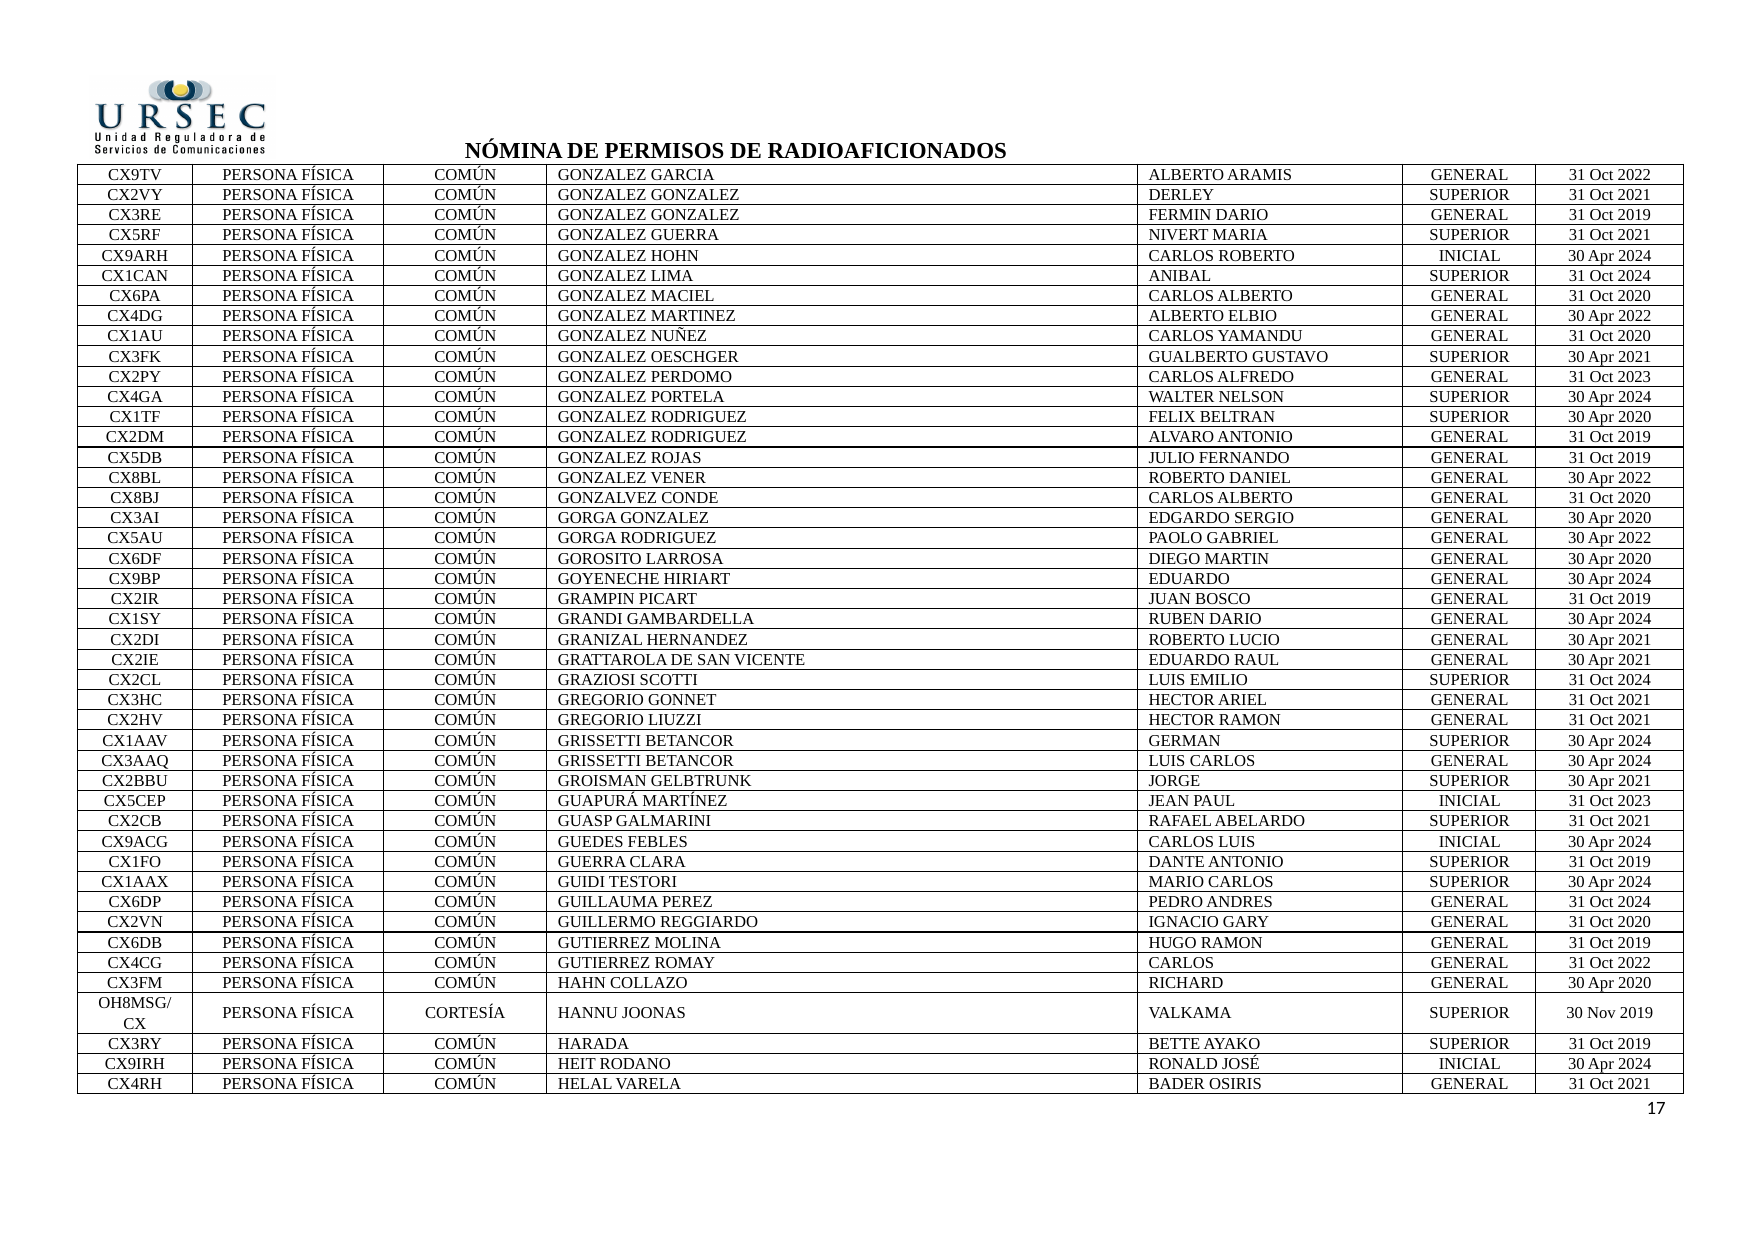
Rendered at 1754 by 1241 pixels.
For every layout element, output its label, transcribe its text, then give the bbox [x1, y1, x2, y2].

table_cell CARLOS YAMANDU [1138, 326, 1402, 345]
table_cell GREGORIO GONNET [547, 690, 1137, 709]
table_cell PERSONA FÍSICA [193, 427, 383, 446]
table_cell CX9ACG [78, 831, 192, 851]
table_cell GENERAL [1403, 367, 1535, 386]
table_cell CX6DF [78, 549, 192, 568]
table_cell BETTE AYAKO [1138, 1034, 1402, 1053]
table_cell COMÚN [384, 872, 546, 891]
table_cell GUILLAUMA PEREZ [547, 892, 1137, 911]
table_cell COMÚN [384, 751, 546, 770]
table_cell SUPERIOR [1403, 266, 1535, 285]
table_cell CX8BJ [78, 488, 192, 507]
table_cell COMÚN [384, 549, 546, 568]
table_cell CX1AU [78, 326, 192, 345]
table_cell COMÚN [384, 1074, 546, 1093]
table_cell GONZALEZ ROJAS [547, 448, 1137, 467]
table_cell IGNACIO GARY [1138, 912, 1402, 931]
table_cell 31 Oct 2022 [1536, 953, 1683, 972]
table_cell 31 Oct 2021 [1536, 690, 1683, 709]
table_cell GRANIZAL HERNANDEZ [547, 629, 1137, 648]
table_cell GONZALEZ VENER [547, 468, 1137, 487]
table_cell CX9TV [78, 165, 192, 184]
table_cell GONZALEZ OESCHGER [547, 346, 1137, 366]
table_cell GOYENECHE HIRIART [547, 569, 1137, 588]
table_cell GUAPURÁ MARTÍNEZ [547, 791, 1137, 810]
table_cell GENERAL [1403, 933, 1535, 952]
table_cell PERSONA FÍSICA [193, 1034, 383, 1053]
table_cell GONZALEZ MACIEL [547, 286, 1137, 305]
table_cell PERSONA FÍSICA [193, 670, 383, 689]
table_cell GONZALEZ MARTINEZ [547, 306, 1137, 325]
table_cell ALBERTO ARAMIS [1138, 165, 1402, 184]
table_cell JEAN PAUL [1138, 791, 1402, 810]
table_cell CX2CB [78, 811, 192, 830]
table_cell GENERAL [1403, 326, 1535, 345]
table_cell COMÚN [384, 286, 546, 305]
table_cell SUPERIOR [1403, 811, 1535, 830]
table_cell 30 Nov 2019 [1536, 993, 1683, 1033]
table_cell GENERAL [1403, 508, 1535, 527]
table_cell ROBERTO DANIEL [1138, 468, 1402, 487]
table_cell COMÚN [384, 973, 546, 992]
table_cell GENERAL [1403, 165, 1535, 184]
table_cell GRISSETTI BETANCOR [547, 751, 1137, 770]
table_cell 31 Oct 2020 [1536, 326, 1683, 345]
table_cell PERSONA FÍSICA [193, 306, 383, 325]
table_cell COMÚN [384, 468, 546, 487]
table_cell HELAL VARELA [547, 1074, 1137, 1093]
table_cell EDUARDO [1138, 569, 1402, 588]
table_cell COMÚN [384, 569, 546, 588]
table_cell COMÚN [384, 306, 546, 325]
table_cell 30 Apr 2024 [1536, 245, 1683, 264]
table_cell CX2IR [78, 589, 192, 608]
table_cell ALBERTO ELBIO [1138, 306, 1402, 325]
table_cell PERSONA FÍSICA [193, 831, 383, 851]
table_cell CX4GA [78, 387, 192, 406]
table_cell GENERAL [1403, 690, 1535, 709]
table_cell CARLOS ALBERTO [1138, 488, 1402, 507]
table_cell PERSONA FÍSICA [193, 973, 383, 992]
table_cell PERSONA FÍSICA [193, 468, 383, 487]
table_cell DIEGO MARTIN [1138, 549, 1402, 568]
table_cell 30 Apr 2022 [1536, 306, 1683, 325]
table_cell GENERAL [1403, 589, 1535, 608]
table_cell CX9BP [78, 569, 192, 588]
table_cell LUIS CARLOS [1138, 751, 1402, 770]
table_cell SUPERIOR [1403, 1034, 1535, 1053]
table_cell RUBEN DARIO [1138, 609, 1402, 628]
table_cell GENERAL [1403, 629, 1535, 648]
table_cell CX6DP [78, 892, 192, 911]
table_cell 30 Apr 2024 [1536, 751, 1683, 770]
table_cell GENERAL [1403, 912, 1535, 931]
table_cell COMÚN [384, 528, 546, 547]
table_cell COMÚN [384, 326, 546, 345]
table_cell GENERAL [1403, 710, 1535, 729]
table_cell CX6DB [78, 933, 192, 952]
table_cell PEDRO ANDRES [1138, 892, 1402, 911]
table_cell HARADA [547, 1034, 1137, 1053]
table_cell COMÚN [384, 165, 546, 184]
table_cell 31 Oct 2021 [1536, 1074, 1683, 1093]
table_cell INICIAL [1403, 831, 1535, 851]
table_cell GREGORIO LIUZZI [547, 710, 1137, 729]
table_cell VALKAMA [1138, 993, 1402, 1033]
table_cell COMÚN [384, 831, 546, 851]
table_cell 30 Apr 2024 [1536, 730, 1683, 749]
table_cell SUPERIOR [1403, 387, 1535, 406]
table_cell PERSONA FÍSICA [193, 245, 383, 264]
table_cell 30 Apr 2020 [1536, 407, 1683, 426]
table_cell 30 Apr 2022 [1536, 468, 1683, 487]
table_cell CX9IRH [78, 1054, 192, 1073]
table_cell PERSONA FÍSICA [193, 1054, 383, 1073]
table_cell GUIDI TESTORI [547, 872, 1137, 891]
table_cell PERSONA FÍSICA [193, 953, 383, 972]
table_cell CX3AI [78, 508, 192, 527]
table_cell GONZALEZ HOHN [547, 245, 1137, 264]
table_cell PERSONA FÍSICA [193, 811, 383, 830]
table_cell GONZALEZ GONZALEZ [547, 185, 1137, 204]
table_cell 31 Oct 2019 [1536, 933, 1683, 952]
table_cell 31 Oct 2021 [1536, 225, 1683, 244]
table_cell CORTESÍA [384, 993, 546, 1033]
table_cell PERSONA FÍSICA [193, 589, 383, 608]
table_cell PERSONA FÍSICA [193, 488, 383, 507]
table_cell GRISSETTI BETANCOR [547, 730, 1137, 749]
table_cell HUGO RAMON [1138, 933, 1402, 952]
table_cell GERMAN [1138, 730, 1402, 749]
table_cell HEIT RODANO [547, 1054, 1137, 1073]
table_cell PERSONA FÍSICA [193, 1074, 383, 1093]
table_cell 31 Oct 2021 [1536, 710, 1683, 729]
table_cell GENERAL [1403, 488, 1535, 507]
table_cell CX4CG [78, 953, 192, 972]
table_cell SUPERIOR [1403, 872, 1535, 891]
table_cell SUPERIOR [1403, 670, 1535, 689]
table_cell GENERAL [1403, 468, 1535, 487]
table_cell COMÚN [384, 205, 546, 224]
table_cell PERSONA FÍSICA [193, 367, 383, 386]
table_cell HAHN COLLAZO [547, 973, 1137, 992]
table_cell PERSONA FÍSICA [193, 791, 383, 810]
table_cell CX5DB [78, 448, 192, 467]
table_cell GONZALEZ PERDOMO [547, 367, 1137, 386]
table_cell GENERAL [1403, 448, 1535, 467]
table_cell GRATTAROLA DE SAN VICENTE [547, 650, 1137, 669]
table_cell CX1AAX [78, 872, 192, 891]
table_cell CX3AAQ [78, 751, 192, 770]
table_cell GENERAL [1403, 973, 1535, 992]
table_cell COMÚN [384, 407, 546, 426]
table_cell RONALD JOSÉ [1138, 1054, 1402, 1073]
table_cell 31 Oct 2020 [1536, 488, 1683, 507]
table_cell PERSONA FÍSICA [193, 912, 383, 931]
table_cell COMÚN [384, 1054, 546, 1073]
table_cell GENERAL [1403, 528, 1535, 547]
table_cell CX8BL [78, 468, 192, 487]
table_cell SUPERIOR [1403, 346, 1535, 366]
table_cell PERSONA FÍSICA [193, 205, 383, 224]
table_cell 30 Apr 2021 [1536, 629, 1683, 648]
table_cell COMÚN [384, 791, 546, 810]
table_cell COMÚN [384, 852, 546, 871]
table_cell GONZALEZ RODRIGUEZ [547, 407, 1137, 426]
table_cell GONZALEZ PORTELA [547, 387, 1137, 406]
table_cell PERSONA FÍSICA [193, 549, 383, 568]
table_cell GENERAL [1403, 1074, 1535, 1093]
table_cell PERSONA FÍSICA [193, 710, 383, 729]
table_cell NIVERT MARIA [1138, 225, 1402, 244]
table_cell PAOLO GABRIEL [1138, 528, 1402, 547]
table_cell PERSONA FÍSICA [193, 286, 383, 305]
table_cell CX2VN [78, 912, 192, 931]
table_cell 30 Apr 2024 [1536, 1054, 1683, 1073]
table_cell EDGARDO SERGIO [1138, 508, 1402, 527]
table_cell SUPERIOR [1403, 852, 1535, 871]
table_cell 30 Apr 2024 [1536, 387, 1683, 406]
table_cell GONZALEZ NUÑEZ [547, 326, 1137, 345]
table_cell COMÚN [384, 933, 546, 952]
table_cell 31 Oct 2024 [1536, 892, 1683, 911]
table_cell COMÚN [384, 1034, 546, 1053]
table_cell PERSONA FÍSICA [193, 933, 383, 952]
table_cell 30 Apr 2020 [1536, 973, 1683, 992]
table_cell GENERAL [1403, 609, 1535, 628]
table_cell PERSONA FÍSICA [193, 609, 383, 628]
table_cell GENERAL [1403, 205, 1535, 224]
table_cell 31 Oct 2022 [1536, 165, 1683, 184]
table_cell CX3RE [78, 205, 192, 224]
table_cell 31 Oct 2023 [1536, 367, 1683, 386]
table_cell 31 Oct 2020 [1536, 912, 1683, 931]
table_cell PERSONA FÍSICA [193, 993, 383, 1033]
table_cell JORGE [1138, 771, 1402, 790]
table_cell HECTOR RAMON [1138, 710, 1402, 729]
table_cell PERSONA FÍSICA [193, 448, 383, 467]
table_cell 30 Apr 2021 [1536, 650, 1683, 669]
table_cell 30 Apr 2021 [1536, 346, 1683, 366]
table_cell 31 Oct 2019 [1536, 1034, 1683, 1053]
table_cell GUALBERTO GUSTAVO [1138, 346, 1402, 366]
picture [88, 75, 277, 159]
table_cell COMÚN [384, 953, 546, 972]
table_cell GENERAL [1403, 286, 1535, 305]
table_cell GENERAL [1403, 549, 1535, 568]
table_cell GUASP GALMARINI [547, 811, 1137, 830]
table_cell COMÚN [384, 811, 546, 830]
table_cell CX2IE [78, 650, 192, 669]
table_cell GONZALEZ RODRIGUEZ [547, 427, 1137, 446]
table_cell GORGA GONZALEZ [547, 508, 1137, 527]
table_cell 31 Oct 2019 [1536, 448, 1683, 467]
table_cell SUPERIOR [1403, 771, 1535, 790]
table_cell PERSONA FÍSICA [193, 407, 383, 426]
table_cell PERSONA FÍSICA [193, 852, 383, 871]
table_cell CX5AU [78, 528, 192, 547]
table_cell CX1TF [78, 407, 192, 426]
table_cell GRAMPIN PICART [547, 589, 1137, 608]
table_cell GENERAL [1403, 650, 1535, 669]
table_cell GUERRA CLARA [547, 852, 1137, 871]
table_cell 30 Apr 2024 [1536, 831, 1683, 851]
table_cell SUPERIOR [1403, 185, 1535, 204]
table_cell PERSONA FÍSICA [193, 165, 383, 184]
table_cell DANTE ANTONIO [1138, 852, 1402, 871]
table_cell COMÚN [384, 508, 546, 527]
table_cell INICIAL [1403, 791, 1535, 810]
table_cell WALTER NELSON [1138, 387, 1402, 406]
table_cell CX1SY [78, 609, 192, 628]
table_cell 31 Oct 2019 [1536, 427, 1683, 446]
table_cell CARLOS ALFREDO [1138, 367, 1402, 386]
table_cell GONZALEZ GARCIA [547, 165, 1137, 184]
table_cell PERSONA FÍSICA [193, 730, 383, 749]
table_cell COMÚN [384, 892, 546, 911]
table_cell CX2PY [78, 367, 192, 386]
table_cell GENERAL [1403, 892, 1535, 911]
table_cell PERSONA FÍSICA [193, 629, 383, 648]
table_cell COMÚN [384, 448, 546, 467]
table_cell COMÚN [384, 730, 546, 749]
table_cell PERSONA FÍSICA [193, 872, 383, 891]
table_cell FELIX BELTRAN [1138, 407, 1402, 426]
table_cell GUTIERREZ ROMAY [547, 953, 1137, 972]
table_cell GROISMAN GELBTRUNK [547, 771, 1137, 790]
table_cell PERSONA FÍSICA [193, 387, 383, 406]
table_cell GUILLERMO REGGIARDO [547, 912, 1137, 931]
table_cell ALVARO ANTONIO [1138, 427, 1402, 446]
table_cell INICIAL [1403, 245, 1535, 264]
table_cell GONZALEZ GUERRA [547, 225, 1137, 244]
table_cell SUPERIOR [1403, 225, 1535, 244]
table_cell ROBERTO LUCIO [1138, 629, 1402, 648]
table_cell COMÚN [384, 266, 546, 285]
table_cell 31 Oct 2020 [1536, 286, 1683, 305]
table_cell 31 Oct 2021 [1536, 811, 1683, 830]
table_cell 31 Oct 2019 [1536, 589, 1683, 608]
table_cell 30 Apr 2024 [1536, 872, 1683, 891]
table_cell PERSONA FÍSICA [193, 508, 383, 527]
table_cell COMÚN [384, 387, 546, 406]
table_cell GENERAL [1403, 953, 1535, 972]
table_cell GUTIERREZ MOLINA [547, 933, 1137, 952]
table_cell HANNU JOONAS [547, 993, 1137, 1033]
table_cell CX2HV [78, 710, 192, 729]
table_cell GRAZIOSI SCOTTI [547, 670, 1137, 689]
table_cell 31 Oct 2024 [1536, 266, 1683, 285]
table_cell CX2VY [78, 185, 192, 204]
table_cell GRANDI GAMBARDELLA [547, 609, 1137, 628]
table_cell 31 Oct 2019 [1536, 852, 1683, 871]
table_cell PERSONA FÍSICA [193, 569, 383, 588]
table_cell CX4DG [78, 306, 192, 325]
table_cell PERSONA FÍSICA [193, 528, 383, 547]
table_cell ANIBAL [1138, 266, 1402, 285]
table_cell COMÚN [384, 650, 546, 669]
table_cell PERSONA FÍSICA [193, 650, 383, 669]
table_cell PERSONA FÍSICA [193, 185, 383, 204]
table_cell EDUARDO RAUL [1138, 650, 1402, 669]
table_cell PERSONA FÍSICA [193, 346, 383, 366]
table_cell CX3HC [78, 690, 192, 709]
table_cell CX6PA [78, 286, 192, 305]
table_cell CX4RH [78, 1074, 192, 1093]
table_cell CARLOS ALBERTO [1138, 286, 1402, 305]
table_cell COMÚN [384, 225, 546, 244]
table_cell RICHARD [1138, 973, 1402, 992]
table_cell 30 Apr 2020 [1536, 549, 1683, 568]
table_cell GONZALEZ GONZALEZ [547, 205, 1137, 224]
table_cell CX2CL [78, 670, 192, 689]
table_cell PERSONA FÍSICA [193, 266, 383, 285]
table_cell DERLEY [1138, 185, 1402, 204]
table_cell CX3FM [78, 973, 192, 992]
table_cell COMÚN [384, 185, 546, 204]
table_cell JUAN BOSCO [1138, 589, 1402, 608]
table_cell CX1CAN [78, 266, 192, 285]
table_cell GONZALVEZ CONDE [547, 488, 1137, 507]
table_cell 30 Apr 2024 [1536, 569, 1683, 588]
table_cell SUPERIOR [1403, 407, 1535, 426]
table_cell COMÚN [384, 771, 546, 790]
table_cell COMÚN [384, 488, 546, 507]
table_cell 31 Oct 2023 [1536, 791, 1683, 810]
table_cell MARIO CARLOS [1138, 872, 1402, 891]
table_cell PERSONA FÍSICA [193, 326, 383, 345]
table_cell PERSONA FÍSICA [193, 225, 383, 244]
table_cell COMÚN [384, 609, 546, 628]
table_cell COMÚN [384, 346, 546, 366]
table_cell GUEDES FEBLES [547, 831, 1137, 851]
table_cell COMÚN [384, 670, 546, 689]
table_cell GONZALEZ LIMA [547, 266, 1137, 285]
table_cell CX5RF [78, 225, 192, 244]
table_cell HECTOR ARIEL [1138, 690, 1402, 709]
table_cell COMÚN [384, 245, 546, 264]
table_cell PERSONA FÍSICA [193, 751, 383, 770]
table_cell 30 Apr 2022 [1536, 528, 1683, 547]
table_cell 30 Apr 2021 [1536, 771, 1683, 790]
table_cell GENERAL [1403, 306, 1535, 325]
table_cell GENERAL [1403, 427, 1535, 446]
table_cell CX5CEP [78, 791, 192, 810]
table_cell SUPERIOR [1403, 730, 1535, 749]
table_cell CX3FK [78, 346, 192, 366]
table_cell COMÚN [384, 690, 546, 709]
table_cell CX2BBU [78, 771, 192, 790]
table_cell PERSONA FÍSICA [193, 892, 383, 911]
table_cell PERSONA FÍSICA [193, 771, 383, 790]
table_cell FERMIN DARIO [1138, 205, 1402, 224]
table_cell CX9ARH [78, 245, 192, 264]
table_cell 31 Oct 2021 [1536, 185, 1683, 204]
table_cell COMÚN [384, 367, 546, 386]
table_cell CX2DM [78, 427, 192, 446]
table_cell JULIO FERNANDO [1138, 448, 1402, 467]
table_cell 30 Apr 2020 [1536, 508, 1683, 527]
table_cell 30 Apr 2024 [1536, 609, 1683, 628]
table_cell CX1FO [78, 852, 192, 871]
table_cell BADER OSIRIS [1138, 1074, 1402, 1093]
table_cell OH8MSG/CX [78, 993, 192, 1033]
table_cell GENERAL [1403, 751, 1535, 770]
table_cell 31 Oct 2024 [1536, 670, 1683, 689]
table_cell CARLOS ROBERTO [1138, 245, 1402, 264]
table_cell GORGA RODRIGUEZ [547, 528, 1137, 547]
table_cell CARLOS [1138, 953, 1402, 972]
table_cell GOROSITO LARROSA [547, 549, 1137, 568]
table_cell INICIAL [1403, 1054, 1535, 1073]
table_cell CX2DI [78, 629, 192, 648]
table_cell COMÚN [384, 710, 546, 729]
table_cell PERSONA FÍSICA [193, 690, 383, 709]
table_cell CARLOS LUIS [1138, 831, 1402, 851]
table_cell COMÚN [384, 589, 546, 608]
table_cell CX1AAV [78, 730, 192, 749]
table_cell 31 Oct 2019 [1536, 205, 1683, 224]
table_cell COMÚN [384, 912, 546, 931]
table_cell SUPERIOR [1403, 993, 1535, 1033]
table_cell CX3RY [78, 1034, 192, 1053]
table_cell GENERAL [1403, 569, 1535, 588]
table_cell COMÚN [384, 629, 546, 648]
table_cell LUIS EMILIO [1138, 670, 1402, 689]
table_cell RAFAEL ABELARDO [1138, 811, 1402, 830]
table_cell COMÚN [384, 427, 546, 446]
